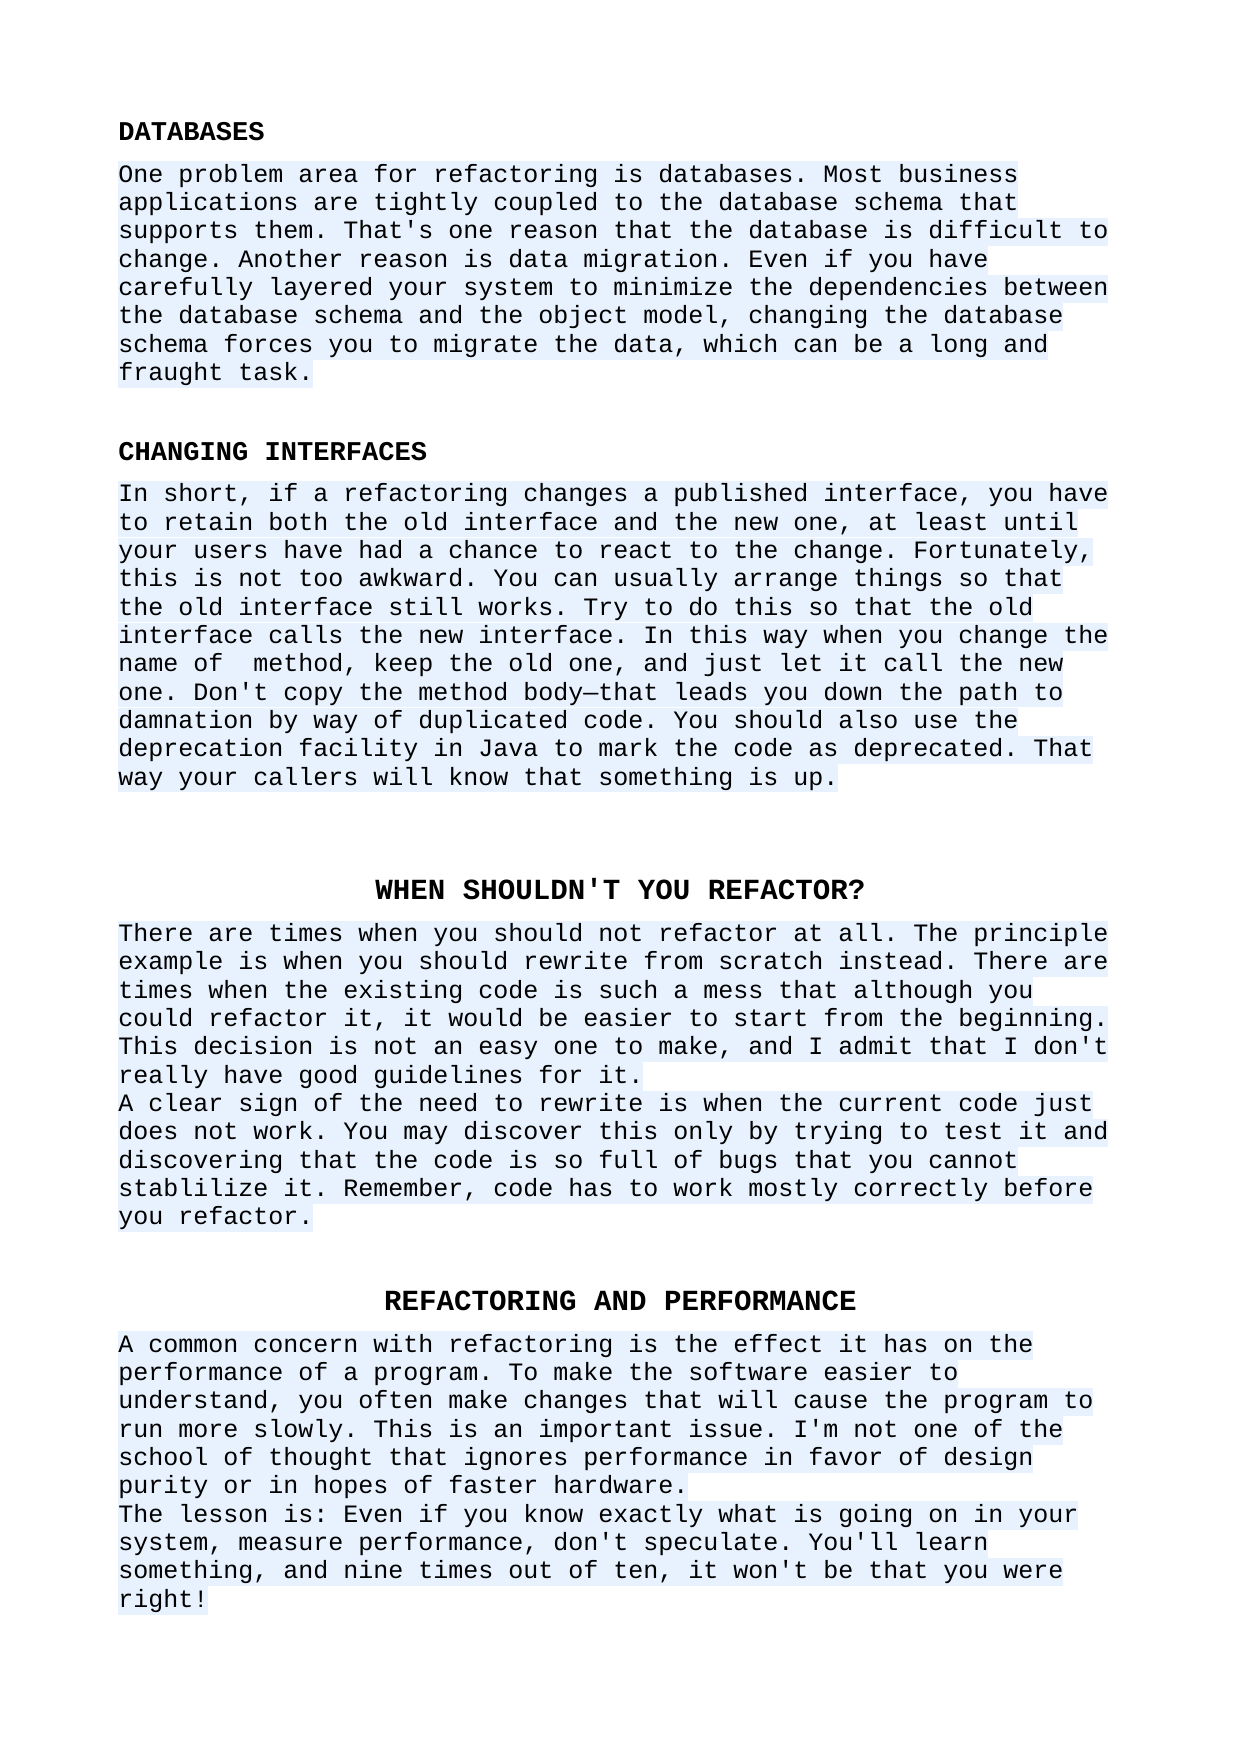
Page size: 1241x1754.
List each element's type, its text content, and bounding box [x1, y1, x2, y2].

text There are times when you should not refactor at all. The principle example is when you should rewrite from scratch instead. There are times when the existing code is such a mess that although you could refactor it, it would be easier to start from the beginning. This decision is not an easy one to make, and I admit that I don't really have good guidelines for it. [118, 921, 1122, 1091]
text this is not too awkward. You can usually arrange things so that the old interface still works. Try to do this so that the old interface calls the new interface. In this way when you change the name of method, keep the old one, and just let it call the new one. Don't copy the method body—that leads you down the path to damnation by way of duplicated code. You should also use the deprecation facility in Java to mark the code as deprecated. That way your callers will know that something is up. [118, 566, 1122, 792]
subtitle WHEN SHOULDN'T YOU REFACTOR? [118, 875, 1122, 908]
text A clear sign of the need to rewrite is when the current code just does not work. You may discover this only by trying to test it and discovering that the code is so full of bugs that you cannot [118, 1091, 1122, 1176]
subtitle CHANGING INTERFACES [118, 438, 1122, 468]
text One problem area for refactoring is databases. Most business applications are tightly coupled to the database schema that supports them. That's one reason that the database is difficult to [118, 161, 1122, 246]
subtitle DATABASES [118, 118, 1122, 149]
text The lesson is: Even if you know exactly what is going on in your system, measure performance, don't speculate. You'll learn something, and nine times out of ten, it won't be that you were right! [118, 1501, 1122, 1615]
text stablilize it. Remember, code has to work mostly correctly before you refactor. [118, 1176, 1122, 1232]
subtitle REFACTORING AND PERFORMANCE [118, 1286, 1122, 1319]
text change. Another reason is data migration. Even if you have carefully layered your system to minimize the dependencies between the database schema and the object model, changing the database schema forces you to migrate the data, which can be a long and fraught task. [118, 246, 1122, 388]
text A common concern with refactoring is the effect it has on the performance of a program. To make the software easier to understand, you often make changes that will cause the program to run more slowly. This is an important issue. I'm not one of the school of thought that ignores performance in favor of design purity or in hopes of faster hardware. [118, 1331, 1122, 1501]
text In short, if a refactoring changes a published interface, you have to retain both the old interface and the new one, at least until your users have had a chance to react to the change. Fortunately, [118, 481, 1122, 566]
